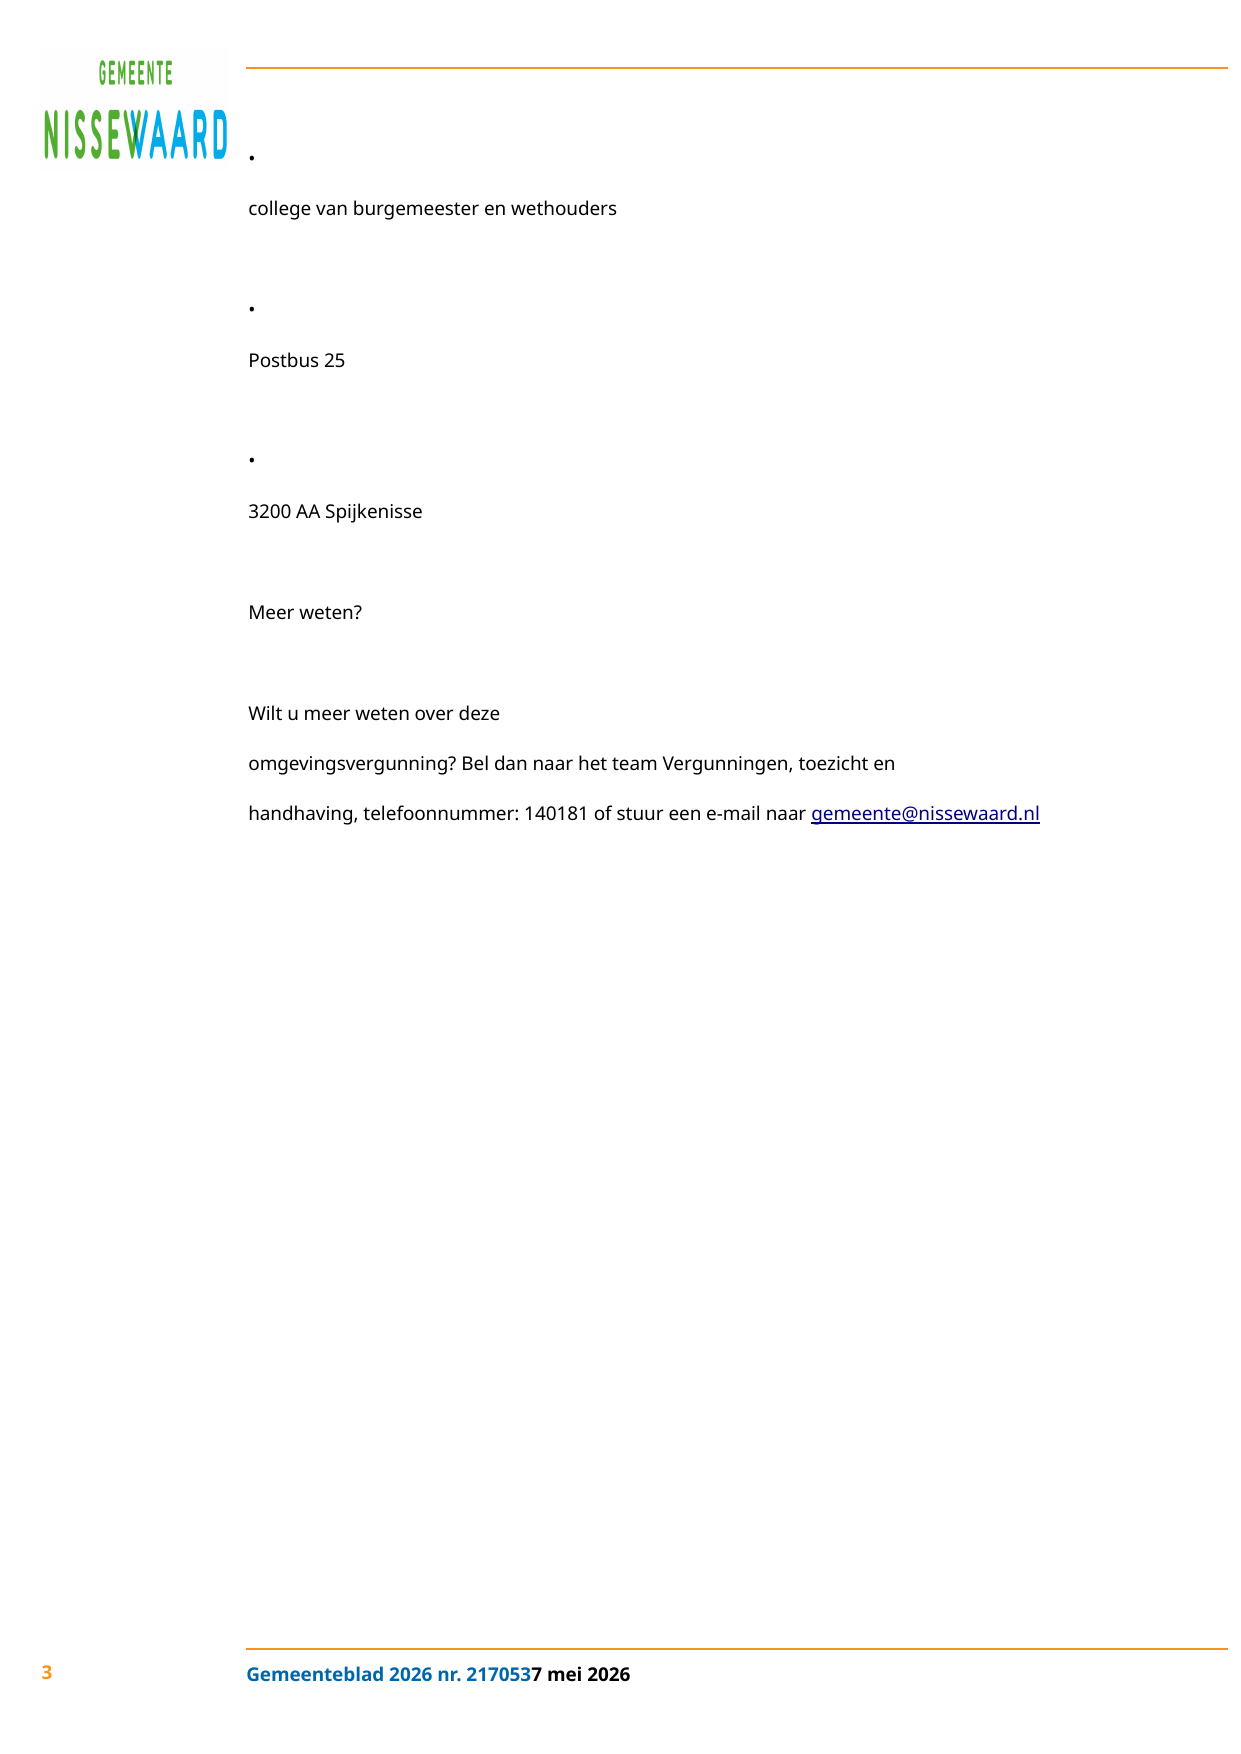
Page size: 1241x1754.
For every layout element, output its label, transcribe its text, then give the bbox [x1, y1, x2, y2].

text Meer weten? [248, 599, 1152, 625]
text • [248, 145, 1152, 171]
text 3200 AA Spijkenisse [248, 498, 1152, 524]
text handhaving, telefoonnummer: 140181 of stuur een e-mail naar gemeente@nissewaard.nl [248, 801, 1152, 826]
picture [41, 47, 231, 172]
text Wilt u meer weten over deze [248, 700, 1152, 726]
text omgevingsvergunning? Bel dan naar het team Vergunningen, toezicht en [248, 750, 1152, 776]
text college van burgemeester en wethouders [248, 196, 1152, 221]
text • [248, 448, 1152, 473]
text • [248, 296, 1152, 322]
text Postbus 25 [248, 347, 1152, 373]
